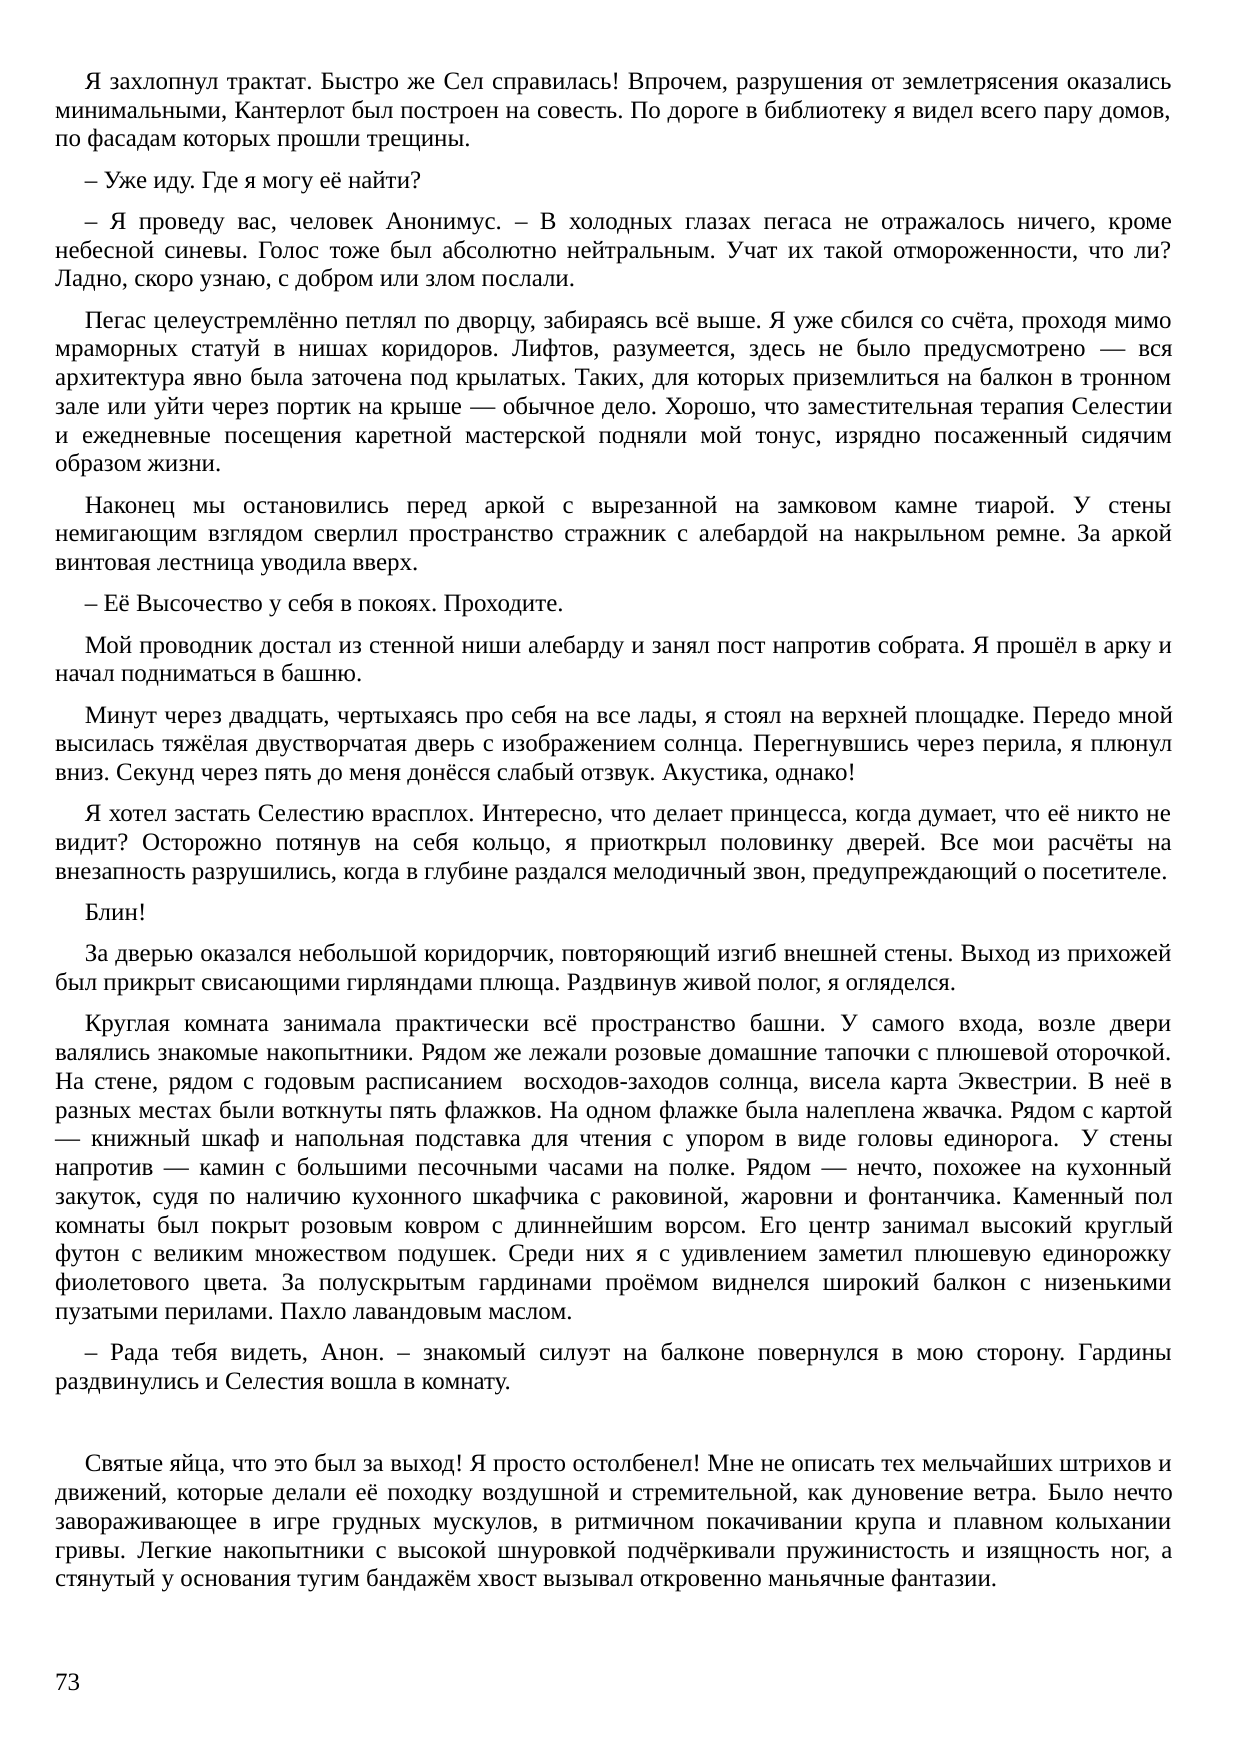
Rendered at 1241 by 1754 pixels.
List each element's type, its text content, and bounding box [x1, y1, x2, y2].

text Блин! [55, 897, 1173, 926]
text Круглая комната занимала практически всё пространство башни. У самого входа, возле двери валялись знакомые накопытники. Рядом же лежали розовые домашние тапочки с плюшевой оторочкой. На стене, рядом с годовым расписанием восходов-заходов солнца, висела карта Эквестрии. В неё в разных местах были воткнуты пять флажков. На одном флажке была налеплена жвачка. Рядом с картой — книжный шкаф и напольная подставка для чтения с упором в виде головы единорога. У стены напротив — камин с большими песочными часами на полке. Рядом — нечто, похожее на кухонный закуток, судя по наличию кухонного шкафчика с раковиной, жаровни и фонтанчика. Каменный пол комнаты был покрыт розовым ковром с длиннейшим ворсом. Его центр занимал высокий круглый футон с великим множеством подушек. Среди них я с удивлением заметил плюшевую единорожку фиолетового цвета. За полускрытым гардинами проёмом виднелся широкий балкон с низенькими пузатыми перилами. Пахло лавандовым маслом. [55, 1008, 1173, 1325]
text Святые яйца, что это был за выход! Я просто остолбенел! Мне не описать тех мельчайших штрихов и движений, которые делали её походку воздушной и стремительной, как дуновение ветра. Было нечто завораживающее в игре грудных мускулов, в ритмичном покачивании крупа и плавном колыхании гривы. Легкие накопытники с высокой шнуровкой подчёркивали пружинистость и изящность ног, а стянутый у основания тугим бандажём хвост вызывал откровенно маньячные фантазии. [55, 1448, 1173, 1592]
text – Я проведу вас, человек Анонимус. – В холодных глазах пегаса не отражалось ничего, кроме небесной синевы. Голос тоже был абсолютно нейтральным. Учат их такой отмороженности, что ли? Ладно, скоро узнаю, с добром или злом послали. [55, 206, 1173, 292]
text Наконец мы остановились перед аркой с вырезанной на замковом камне тиарой. У стены немигающим взглядом сверлил пространство стражник с алебардой на накрыльном ремне. За аркой винтовая лестница уводила вверх. [55, 490, 1173, 576]
text – Уже иду. Где я могу её найти? [55, 165, 1173, 193]
text Я захлопнул трактат. Быстро же Сел справилась! Впрочем, разрушения от землетрясения оказались минимальными, Кантерлот был построен на совесть. По дороге в библиотеку я видел всего пару домов, по фасадам которых прошли трещины. [55, 66, 1173, 152]
text Пегас целеустремлённо петлял по дворцу, забираясь всё выше. Я уже сбился со счёта, проходя мимо мраморных статуй в нишах коридоров. Лифтов, разумеется, здесь не было предусмотрено — вся архитектура явно была заточена под крылатых. Таких, для которых приземлиться на балкон в тронном зале или уйти через портик на крыше — обычное дело. Хорошо, что заместительная терапия Селестии и ежедневные посещения каретной мастерской подняли мой тонус, изрядно посаженный сидячим образом жизни. [55, 305, 1173, 477]
text За дверью оказался небольшой коридорчик, повторяющий изгиб внешней стены. Выход из прихожей был прикрыт свисающими гирляндами плюща. Раздвинув живой полог, я огляделся. [55, 938, 1173, 996]
text – Её Высочество у себя в покоях. Проходите. [55, 588, 1173, 617]
text – Рада тебя видеть, Анон. – знакомый силуэт на балконе повернулся в мою сторону. Гардины раздвинулись и Селестия вошла в комнату. [55, 1337, 1173, 1395]
text Минут через двадцать, чертыхаясь про себя на все лады, я стоял на верхней площадке. Передо мной высилась тяжёлая двустворчатая дверь с изображением солнца. Перегнувшись через перила, я плюнул вниз. Секунд через пять до меня донёсся слабый отзвук. Акустика, однако! [55, 700, 1173, 786]
text Мой проводник достал из стенной ниши алебарду и занял пост напротив собрата. Я прошёл в арку и начал подниматься в башню. [55, 630, 1173, 687]
text Я хотел застать Селестию врасплох. Интересно, что делает принцесса, когда думает, что её никто не видит? Осторожно потянув на себя кольцо, я приоткрыл половинку дверей. Все мои расчёты на внезапность разрушились, когда в глубине раздался мелодичный звон, предупреждающий о посетителе. [55, 798, 1173, 885]
